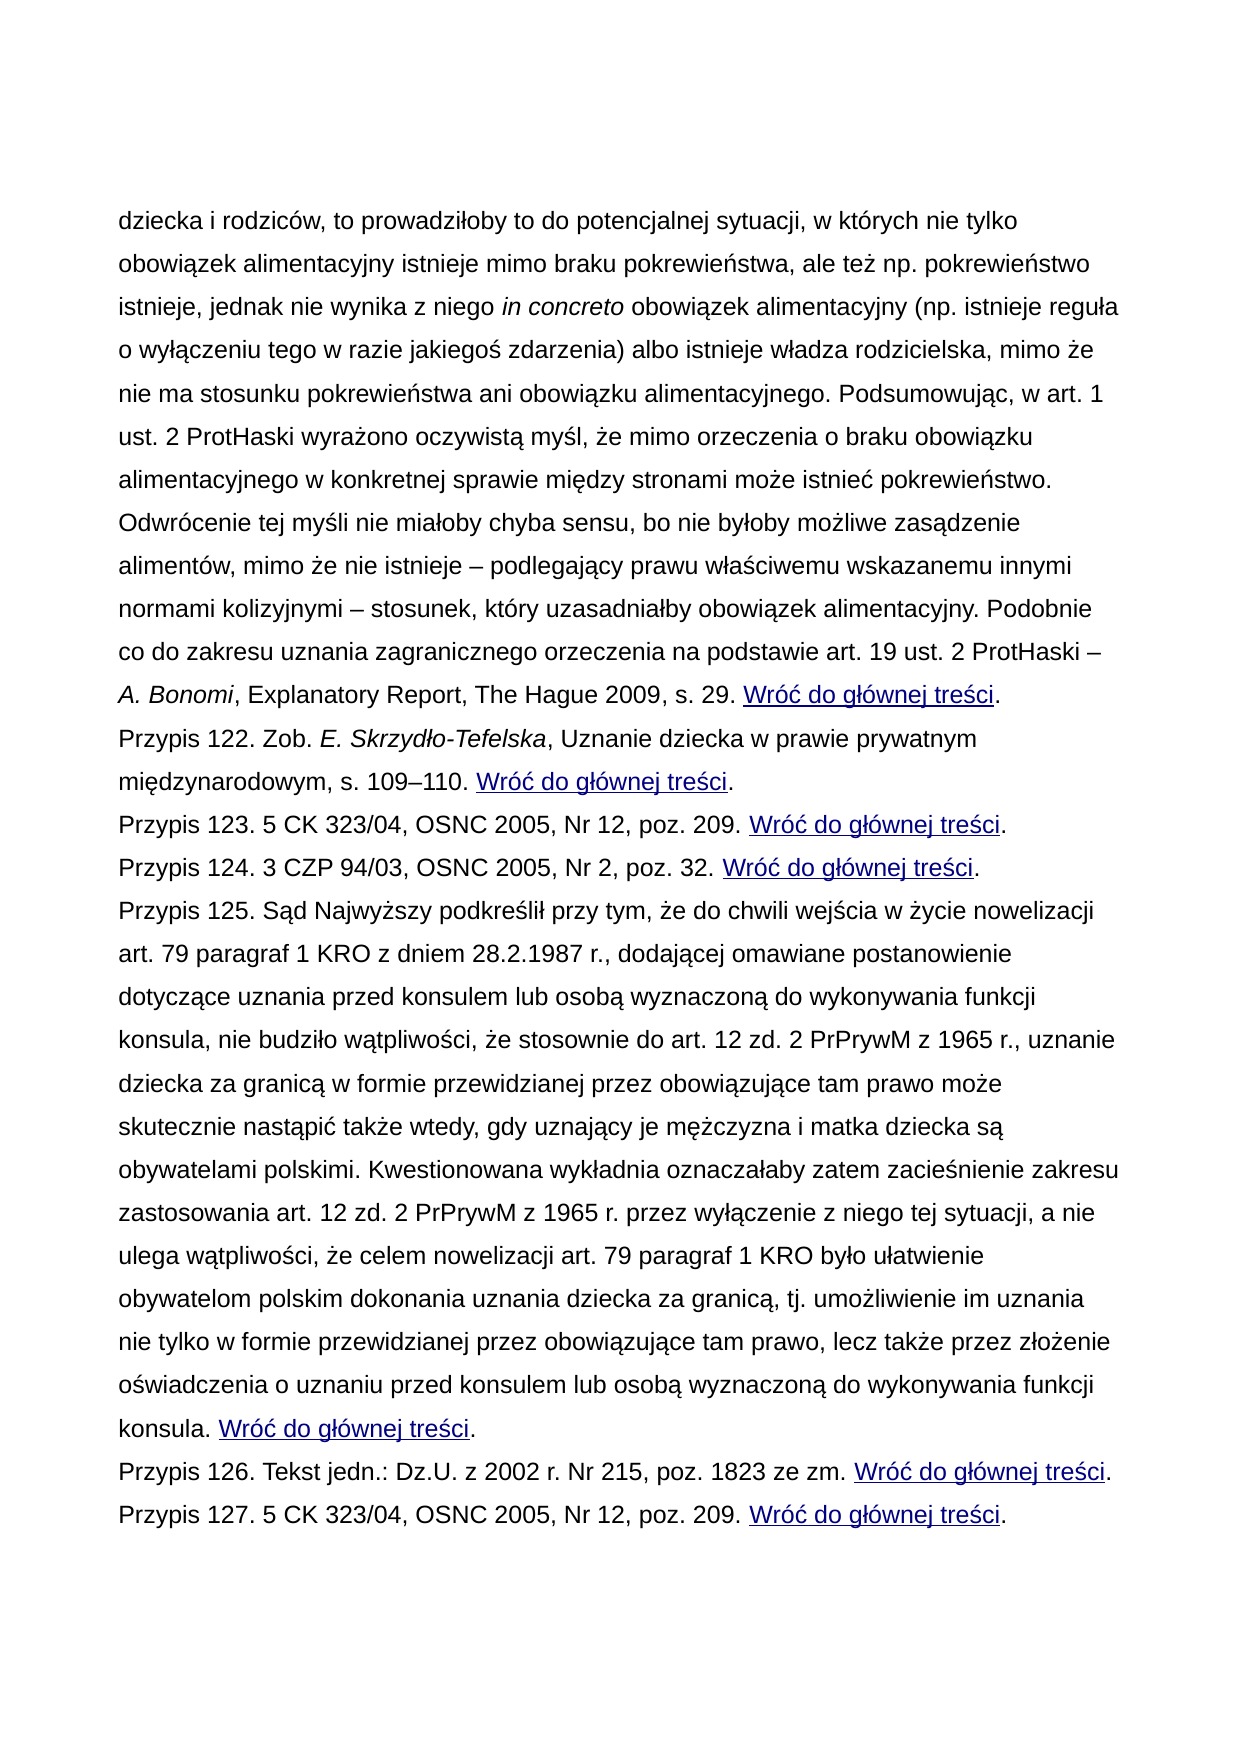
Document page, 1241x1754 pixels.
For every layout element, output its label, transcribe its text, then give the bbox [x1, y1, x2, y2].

text Przypis 122. Zob. E. Skrzydło-Tefelska, Uznanie dziecka w prawie prywatnym międzynarodowym, s. 109–110. Wróć do głównej treści. [118, 724, 1122, 796]
text Przypis 124. 3 CZP 94/03, OSNC 2005, Nr 2, poz. 32. Wróć do głównej treści. [118, 853, 1122, 882]
text Przypis 127. 5 CK 323/04, OSNC 2005, Nr 12, poz. 209. Wróć do głównej treści. [118, 1500, 1122, 1529]
text Przypis 123. 5 CK 323/04, OSNC 2005, Nr 12, poz. 209. Wróć do głównej treści. [118, 810, 1122, 839]
text Przypis 126. Tekst jedn.: Dz.U. z 2002 r. Nr 215, poz. 1823 ze zm. Wróć do głównej treści. [118, 1457, 1122, 1486]
text dziecka i rodziców, to prowadziłoby to do potencjalnej sytuacji, w których nie tylko obowiązek alimentacyjny istnieje mimo braku pokrewieństwa, ale też np. pokrewieństwo istnieje, jednak nie wynika z niego in concreto obowiązek alimentacyjny (np. istnieje reguła o wyłączeniu tego w razie jakiegoś zdarzenia) albo istnieje władza rodzicielska, mimo że nie ma stosunku pokrewieństwa ani obowiązku alimentacyjnego. Podsumowując, w art. 1 ust. 2 ProtHaski wyrażono oczywistą myśl, że mimo orzeczenia o braku obowiązku alimentacyjnego w konkretnej sprawie między stronami może istnieć pokrewieństwo. Odwrócenie tej myśli nie miałoby chyba sensu, bo nie byłoby możliwe zasądzenie alimentów, mimo że nie istnieje – podlegający prawu właściwemu wskazanemu innymi normami kolizyjnymi – stosunek, który uzasadniałby obowiązek alimentacyjny. Podobnie co do zakresu uznania zagranicznego orzeczenia na podstawie art. 19 ust. 2 ProtHaski – A. Bonomi, Explanatory Report, The Hague 2009, s. 29. Wróć do głównej treści. [118, 206, 1122, 709]
text Przypis 125. Sąd Najwyższy podkreślił przy tym, że do chwili wejścia w życie nowelizacji art. 79 paragraf 1 KRO z dniem 28.2.1987 r., dodającej omawiane postanowienie dotyczące uznania przed konsulem lub osobą wyznaczoną do wykonywania funkcji konsula, nie budziło wątpliwości, że stosownie do art. 12 zd. 2 PrPrywM z 1965 r., uznanie dziecka za granicą w formie przewidzianej przez obowiązujące tam prawo może skutecznie nastąpić także wtedy, gdy uznający je mężczyzna i matka dziecka są obywatelami polskimi. Kwestionowana wykładnia oznaczałaby zatem zacieśnienie zakresu zastosowania art. 12 zd. 2 PrPrywM z 1965 r. przez wyłączenie z niego tej sytuacji, a nie ulega wątpliwości, że celem nowelizacji art. 79 paragraf 1 KRO było ułatwienie obywatelom polskim dokonania uznania dziecka za granicą, tj. umożliwienie im uznania nie tylko w formie przewidzianej przez obowiązujące tam prawo, lecz także przez złożenie oświadczenia o uznaniu przed konsulem lub osobą wyznaczoną do wykonywania funkcji konsula. Wróć do głównej treści. [118, 896, 1122, 1442]
